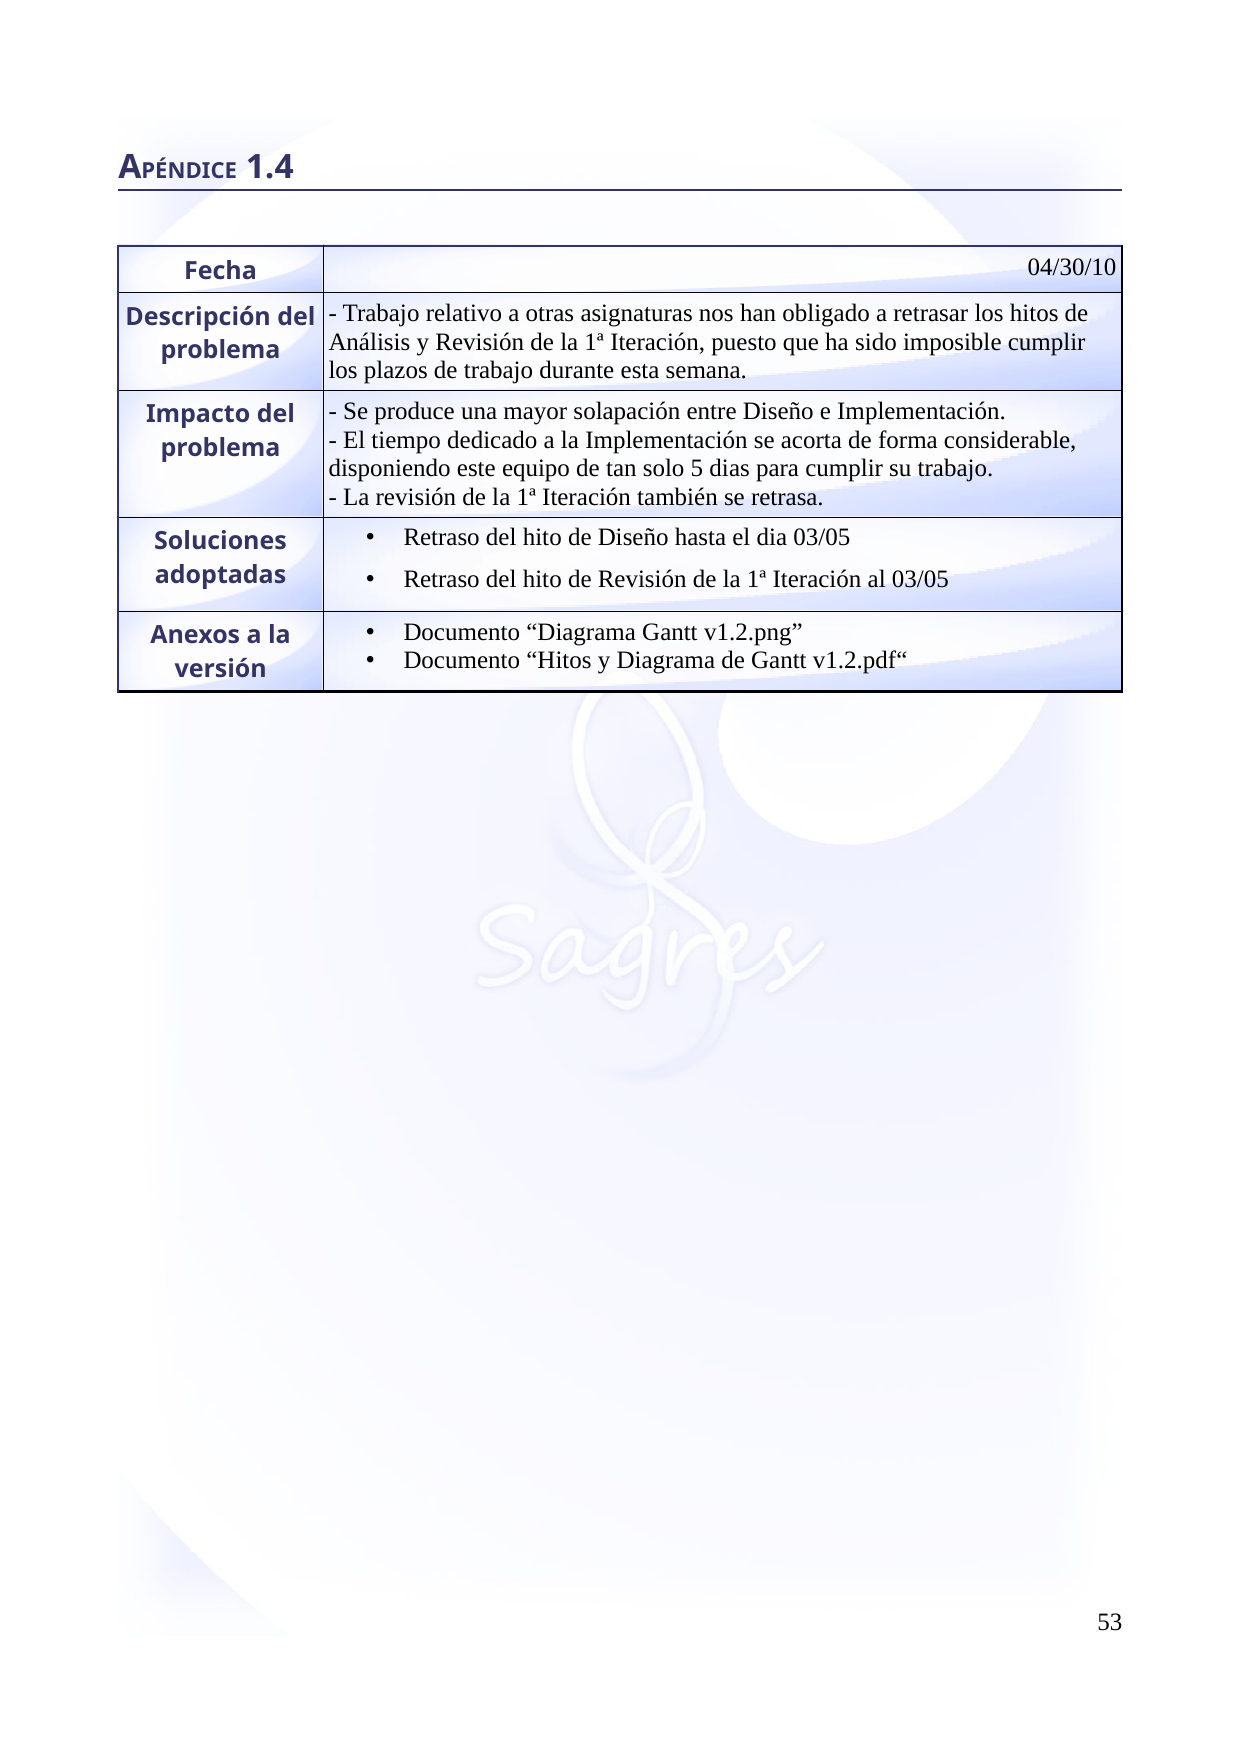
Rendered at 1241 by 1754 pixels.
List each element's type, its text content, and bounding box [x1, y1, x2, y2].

table_cell - Se produce una mayor solapación entre Diseño e Implementación. - El tiempo dedicado a la Implementación se acorta de forma considerable, disponiendo este equipo de tan solo 5 dias para cumplir su trabajo. - La revisión de la 1ª Iteración también se retrasa. [324, 391, 1121, 517]
table_cell Retraso del hito de Diseño hasta el dia 03/05 Retraso del hito de Revisión de la 1ª Iteración al 03/05 [324, 518, 1121, 611]
subtitle Apéndice 1.4 [118, 143, 1122, 189]
table_header Fecha [119, 247, 323, 292]
picture [118, 191, 1122, 245]
picture [118, 118, 1122, 143]
table_cell Documento “Diagrama Gantt v1.2.png” Documento “Hitos y Diagrama de Gantt v1.2.pdf“ [324, 612, 1121, 690]
table_cell Anexos a la versión [119, 612, 323, 690]
table_cell Soluciones adoptadas [119, 518, 323, 611]
table_header 30/04/10 [324, 247, 1121, 292]
picture [118, 693, 1122, 1636]
table_cell Impacto del problema [119, 391, 323, 517]
table_cell Descripción del problema [119, 293, 323, 390]
table_cell - Trabajo relativo a otras asignaturas nos han obligado a retrasar los hitos de Análisis y Revisión de la 1ª Iteración, puesto que ha sido imposible cumplir los plazos de trabajo durante esta semana. [324, 293, 1121, 390]
